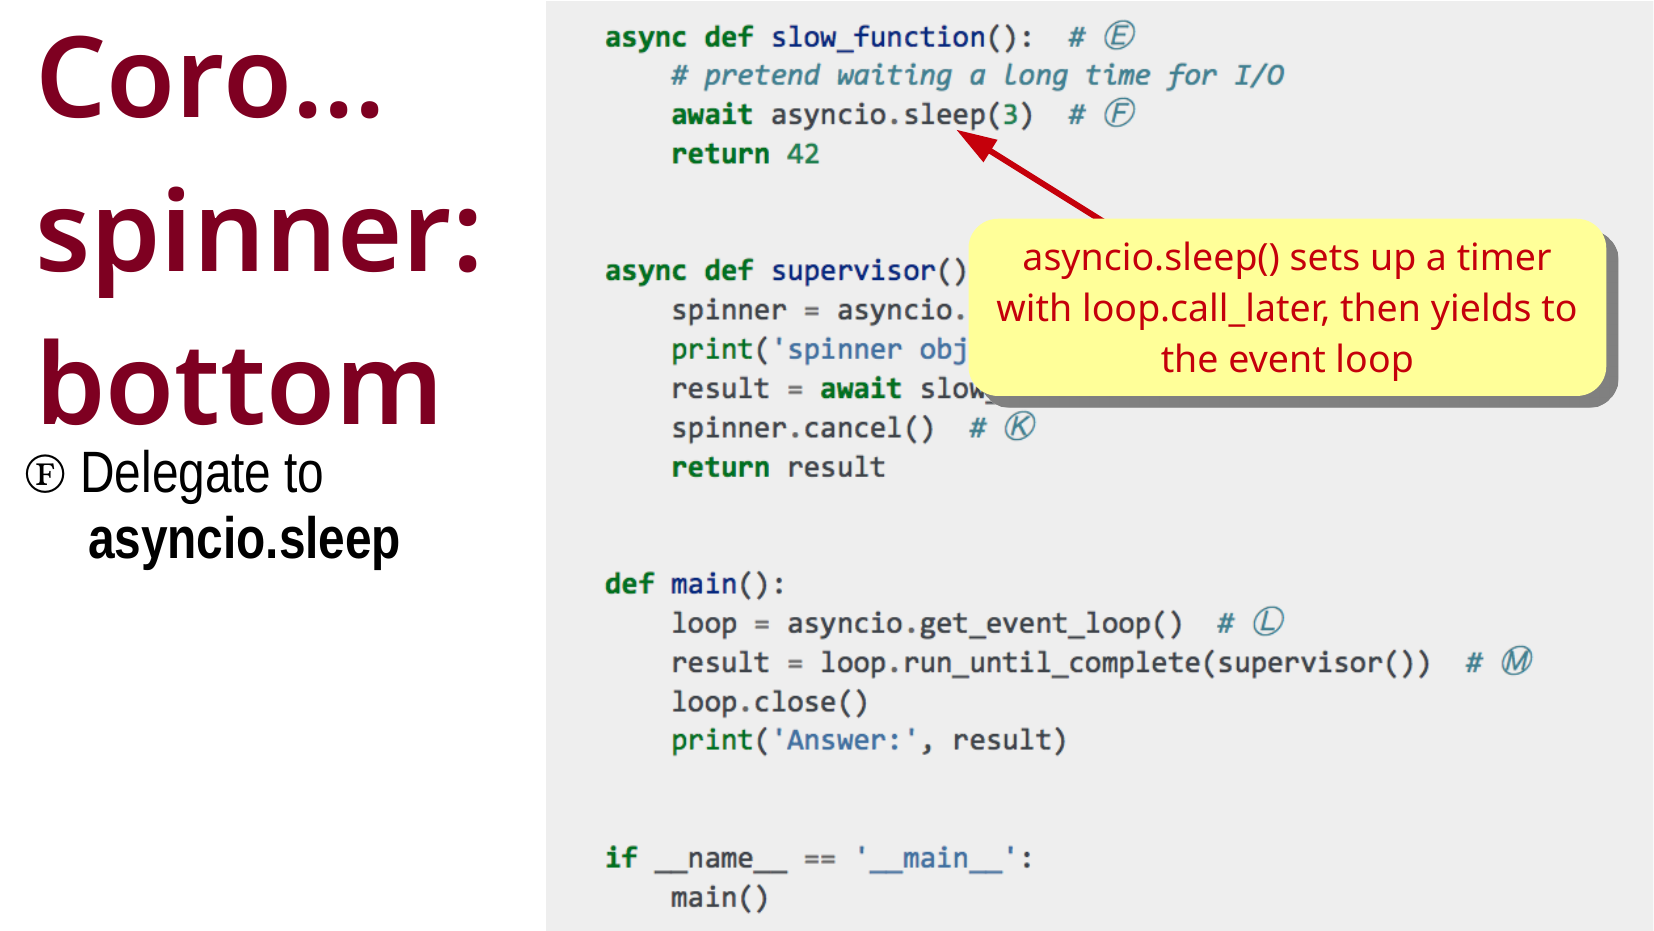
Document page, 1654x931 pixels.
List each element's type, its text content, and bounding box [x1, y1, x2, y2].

text_box asyncio.sleep() sets up a timer with loop.call_later, then yields to the event loop [968, 218, 1607, 396]
list Ⓕ Delegate to asyncio.sleep [23, 437, 497, 899]
title Coro... spinner: bottom [35, 59, 1571, 396]
picture [546, 1, 1654, 931]
